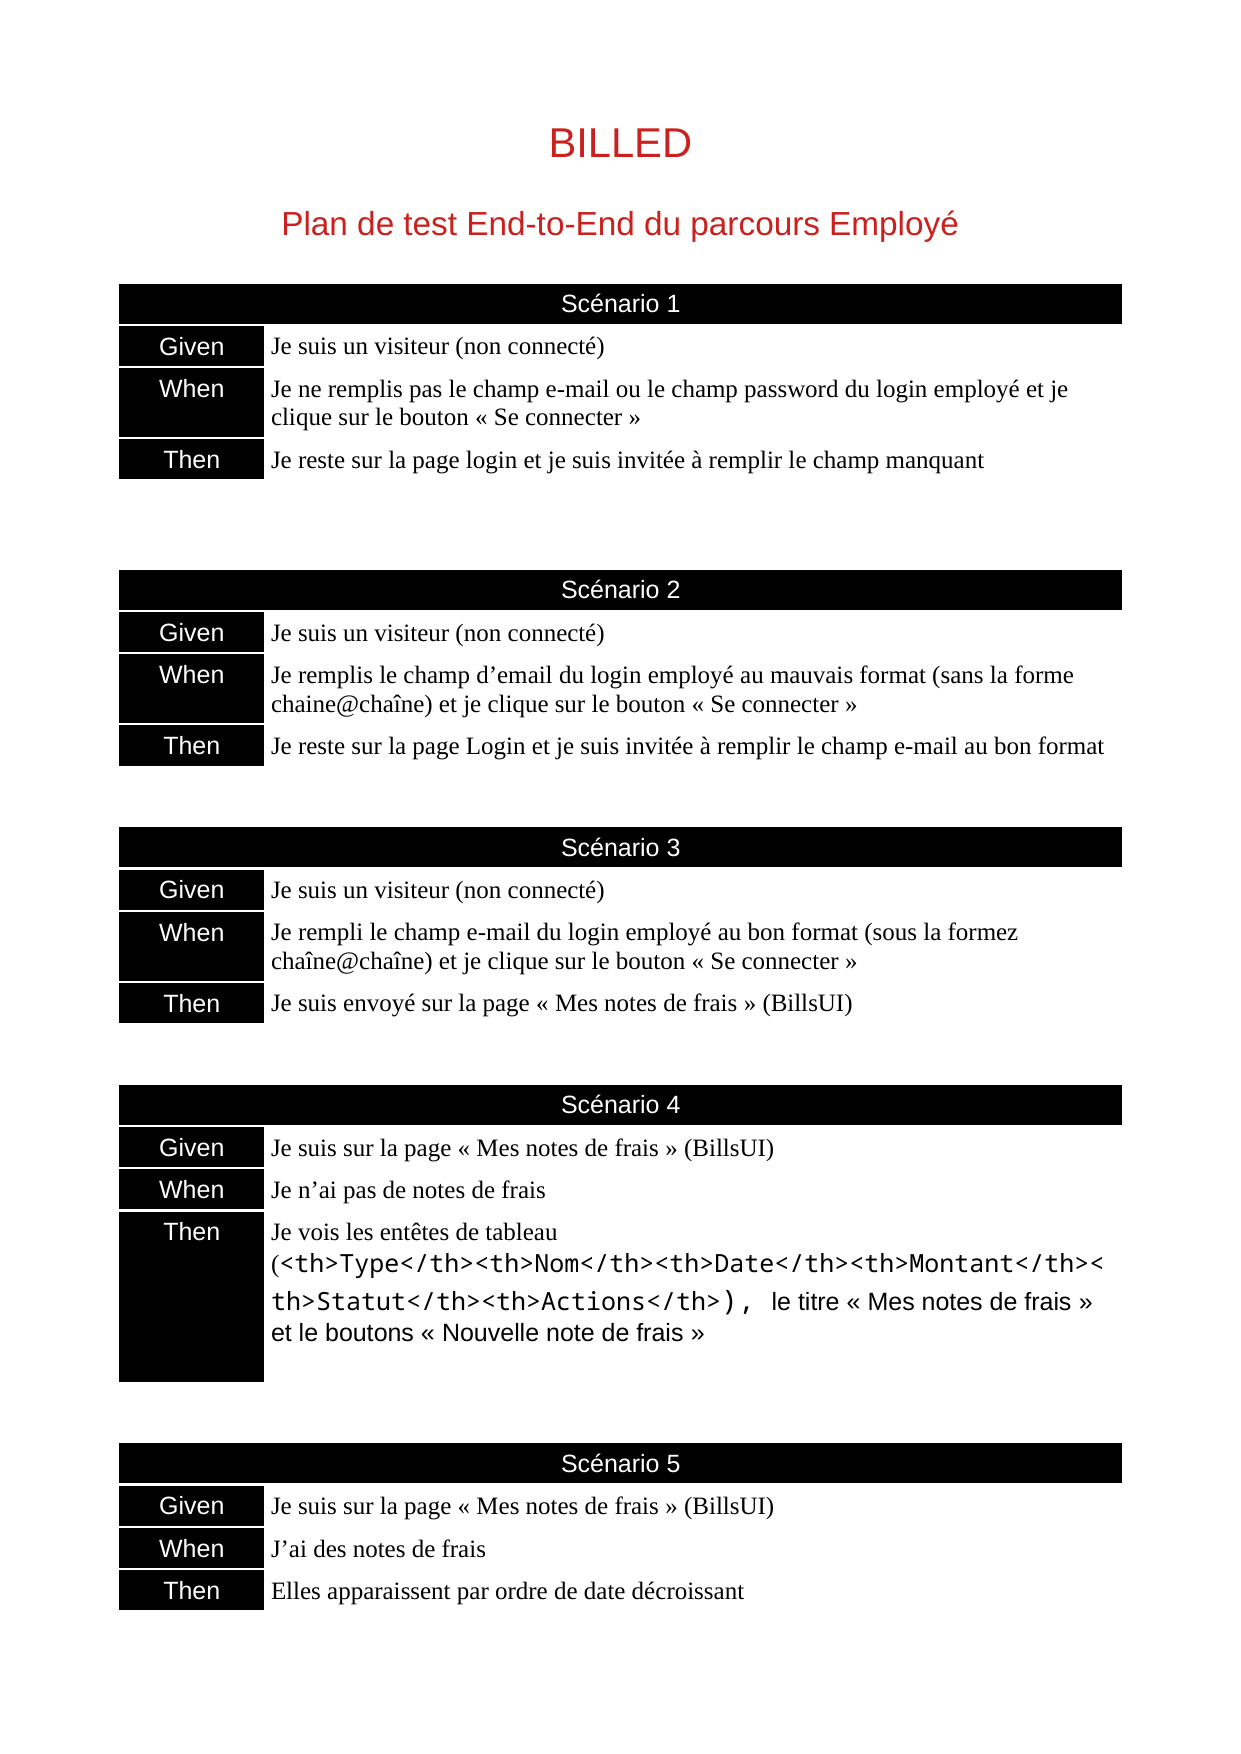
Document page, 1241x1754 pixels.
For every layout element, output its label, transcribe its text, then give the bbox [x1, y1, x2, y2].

table_cell Je suis un visiteur (non connecté) [266, 326, 1123, 366]
table_cell Je ne remplis pas le champ e-mail ou le champ password du login employé et je clique sur le bouton « Se connecter » [266, 366, 1123, 437]
table_cell Je suis un visiteur (non connecté) [266, 612, 1123, 652]
table_cell Je suis sur la page « Mes notes de frais » (BillsUI) [266, 1486, 1123, 1526]
table_cell When [119, 654, 264, 723]
table_cell Elles apparaissent par ordre de date décroissant [266, 1568, 1123, 1610]
table_cell Given [119, 612, 264, 652]
text Plan de test End-to-End du parcours Employé [118, 204, 1122, 243]
table_cell Then [119, 1212, 264, 1382]
table_header Scénario 1 [119, 284, 1122, 324]
table_cell Then [119, 439, 264, 479]
table_cell Then [119, 983, 264, 1023]
table_cell Given [119, 1486, 264, 1526]
table_cell Je reste sur la page login et je suis invitée à remplir le champ manquant [266, 437, 1123, 479]
table_cell Then [119, 1570, 264, 1610]
table_cell Je suis envoyé sur la page « Mes notes de frais » (BillsUI) [266, 981, 1123, 1023]
table_cell J’ai des notes de frais [266, 1526, 1123, 1568]
table_header Scénario 2 [119, 570, 1122, 610]
table_cell Je rempli le champ e-mail du login employé au bon format (sous la formez chaîne@chaîne) et je clique sur le bouton « Se connecter » [266, 910, 1123, 981]
table_cell When [119, 1169, 264, 1209]
table_cell Je remplis le champ d’email du login employé au mauvais format (sans la forme chaine@chaîne) et je clique sur le bouton « Se connecter » [266, 652, 1123, 723]
table_header Scénario 5 [119, 1443, 1122, 1483]
table_cell Je n’ai pas de notes de frais [266, 1167, 1123, 1209]
table_cell Given [119, 870, 264, 910]
text BILLED [118, 118, 1122, 166]
table_cell When [119, 912, 264, 981]
table_cell When [119, 1528, 264, 1568]
table_cell Je suis un visiteur (non connecté) [266, 870, 1123, 910]
table_cell Je vois les entêtes de tableau (<th>Type</th><th>Nom</th><th>Date</th><th>Montant</th><th>Statut</th><th>Actions</th>), le titre « Mes notes de frais » et le boutons « Nouvelle note de frais » [266, 1210, 1123, 1382]
table_header Scénario 4 [119, 1085, 1122, 1125]
table_cell Je reste sur la page Login et je suis invitée à remplir le champ e-mail au bon format [266, 723, 1123, 766]
table_cell When [119, 368, 264, 437]
table_cell Then [119, 725, 264, 766]
table_cell Given [119, 326, 264, 366]
table_cell Je suis sur la page « Mes notes de frais » (BillsUI) [266, 1127, 1123, 1167]
table_header Scénario 3 [119, 827, 1122, 867]
table_cell Given [119, 1127, 264, 1167]
